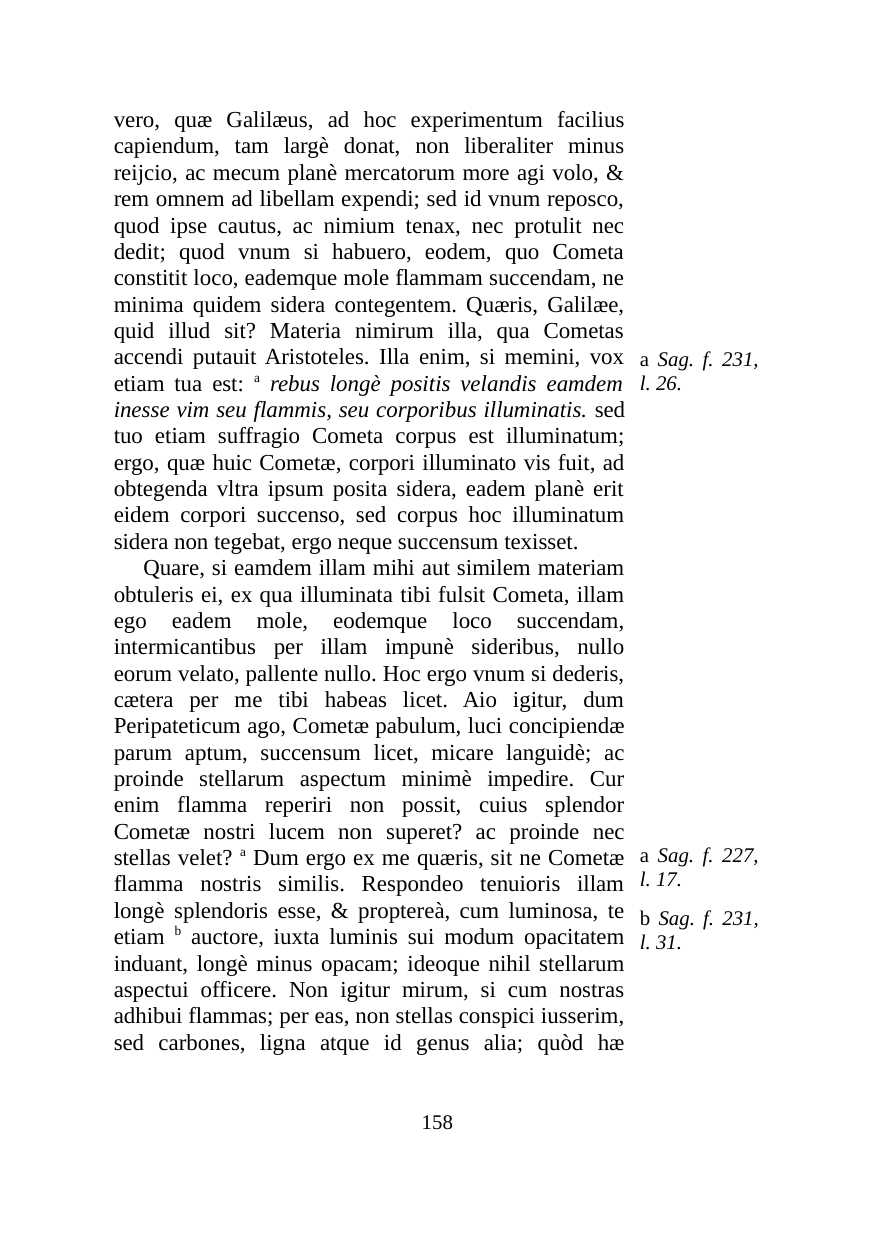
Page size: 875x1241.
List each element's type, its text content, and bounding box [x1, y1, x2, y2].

table_cell a Sag. f. 231, l. 26. [632, 106, 768, 554]
table_cell a Sag. f. 227, l. 17. b Sag. f. 231, l. 31. [632, 554, 768, 1055]
